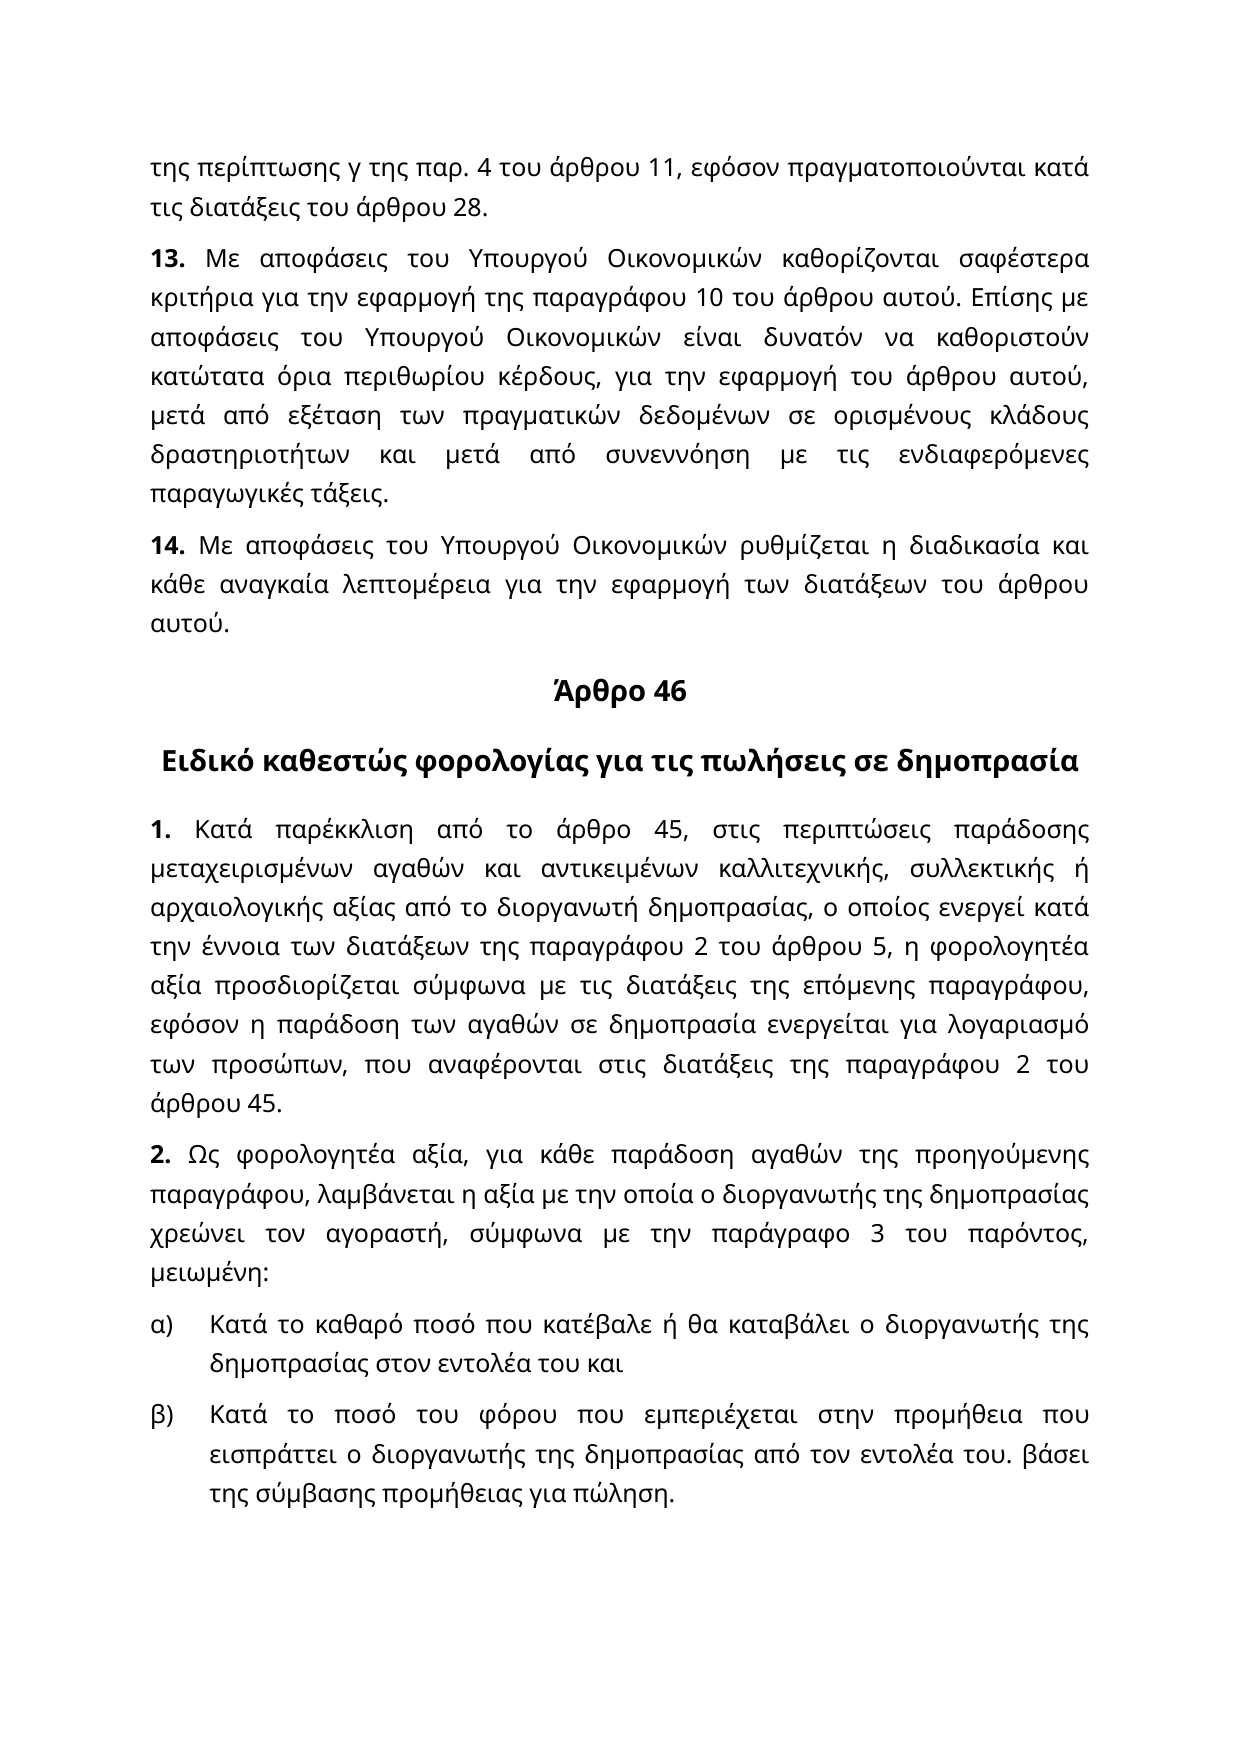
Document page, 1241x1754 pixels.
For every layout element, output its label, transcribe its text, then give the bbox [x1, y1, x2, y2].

list α) Κατά το καθαρό ποσό που κατέβαλε ή θα καταβάλει ο διοργανωτής της δημοπρασίας στον εντολέα του και [150, 1306, 1090, 1379]
text 14. Με αποφάσεις του Υπουργού Οικονομικών ρυθμίζεται η διαδικασία και κάθε αναγκαία λεπτομέρεια για την εφαρμογή των διατάξεων του άρθρου αυτού. [150, 527, 1090, 640]
text της περίπτωσης γ της παρ. 4 του άρθρου 11, εφόσον πραγματοποιούνται κατά τις διατάξεις του άρθρου 28. [150, 150, 1090, 223]
text 2. Ως φορολογητέα αξία, για κάθε παράδοση αγαθών της προηγούμενης παραγράφου, λαμβάνεται η αξία με την οποία ο διοργανωτής της δημοπρασίας χρεώνει τον αγοραστή, σύμφωνα με την παράγραφο 3 του παρόντος, μειωμένη: [150, 1137, 1090, 1289]
subtitle Ειδικό καθεστώς φορολογίας για τις πωλήσεις σε δημοπρασία [150, 741, 1090, 780]
list β) Κατά το ποσό του φόρου που εμπεριέχεται στην προμήθεια που εισπράττει ο διοργανωτής της δημοπρασίας από τον εντολέα του. βάσει της σύμβασης προμήθειας για πώληση. [150, 1397, 1090, 1509]
text 13. Με αποφάσεις του Υπουργού Οικονομικών καθορίζονται σαφέστερα κριτήρια για την εφαρμογή της παραγράφου 10 του άρθρου αυτού. Επίσης με αποφάσεις του Υπουργού Οικονομικών είναι δυνατόν να καθοριστούν κατώτατα όρια περιθωρίου κέρδους, για την εφαρμογή του άρθρου αυτού, μετά από εξέταση των πραγματικών δεδομένων σε ορισμένους κλάδους δραστηριοτήτων και μετά από συνεννόηση με τις ενδιαφερόμενες παραγωγικές τάξεις. [150, 241, 1090, 510]
subtitle Άρθρο 46 [150, 670, 1090, 710]
text 1. Κατά παρέκκλιση από το άρθρο 45, στις περιπτώσεις παράδοσης μεταχειρισμένων αγαθών και αντικειμένων καλλιτεχνικής, συλλεκτικής ή αρχαιολογικής αξίας από το διοργανωτή δημοπρασίας, ο οποίος ενεργεί κατά την έννοια των διατάξεων της παραγράφου 2 του άρθρου 5, η φορολογητέα αξία προσδιορίζεται σύμφωνα με τις διατάξεις της επόμενης παραγράφου, εφόσον η παράδοση των αγαθών σε δημοπρασία ενεργείται για λογαριασμό των προσώπων, που αναφέρονται στις διατάξεις της παραγράφου 2 του άρθρου 45. [150, 811, 1090, 1119]
